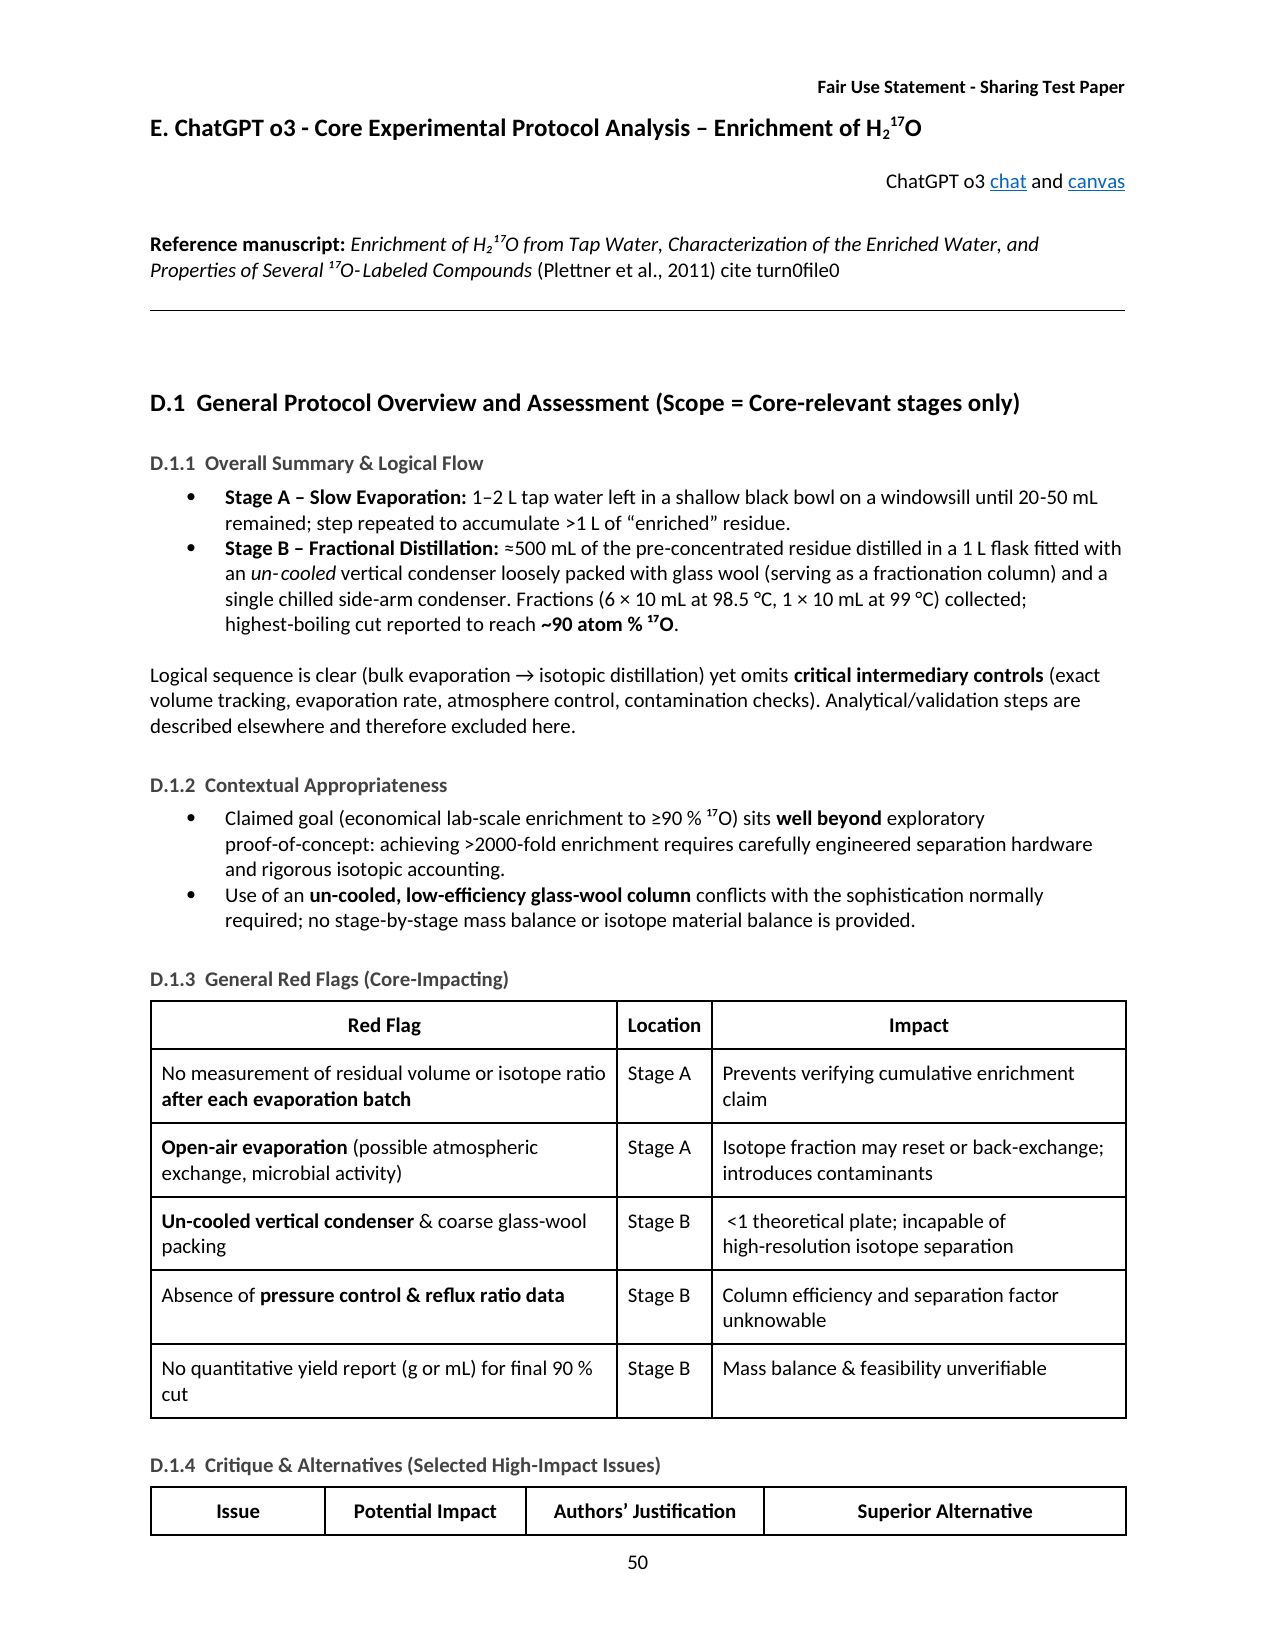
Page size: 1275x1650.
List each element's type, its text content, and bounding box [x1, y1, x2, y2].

subtitle D.1.4 Critique & Alternatives (Selected High‑Impact Issues) [150, 1452, 1125, 1478]
list Stage B – Fractional Distillation: ≈500 mL of the pre‑concentrated residue distilled in a 1 L flask fitted with an un‑cooled vertical condenser loosely packed with glass wool (serving as a fractionation column) and a single chilled side‑arm condenser. Fractions (6 × 10 mL at 98.5 °C, 1 × 10 mL at 99 °C) collected; highest‑boiling cut reported to reach ~90 atom % ¹⁷O. [187, 535, 1125, 637]
table_cell No measurement of residual volume or isotope ratio after each evaporation batch [152, 1050, 616, 1122]
table_cell Column efficiency and separation factor unknowable [713, 1271, 1125, 1343]
list Use of an un‑cooled, low‑efficiency glass‑wool column conflicts with the sophistication normally required; no stage‑by‑stage mass balance or isotope material balance is provided. [187, 882, 1125, 933]
subtitle D.1.1 Overall Summary & Logical Flow [150, 451, 1125, 476]
table_cell Absence of pressure control & reflux ratio data [152, 1271, 616, 1343]
table_cell Stage B [618, 1198, 711, 1269]
table_cell No quantitative yield report (g or mL) for final 90 % cut [152, 1345, 616, 1417]
table_cell Un‑cooled vertical condenser & coarse glass‑wool packing [152, 1198, 616, 1269]
table_header Location [618, 1002, 711, 1048]
subtitle D.1.2 Contextual Appropriateness [150, 772, 1125, 797]
table_header Potential Impact [326, 1488, 525, 1534]
subtitle D.1 General Protocol Overview and Assessment (Scope = Core‑relevant stages only) [150, 387, 1125, 417]
subtitle ChatGPT o3 - Core Experimental Protocol Analysis – Enrichment of H217O [150, 112, 1125, 143]
table_header Red Flag [152, 1002, 616, 1048]
list Claimed goal (economical lab‑scale enrichment to ≥90 % ¹⁷O) sits well beyond exploratory proof‑of‑concept: achieving >2000‑fold enrichment requires carefully engineered separation hardware and rigorous isotopic accounting. [187, 806, 1125, 882]
table_cell Open‑air evaporation (possible atmospheric exchange, microbial activity) [152, 1124, 616, 1196]
table_cell Stage A [618, 1124, 711, 1196]
table_cell Stage B [618, 1271, 711, 1343]
list Stage A – Slow Evaporation: 1–2 L tap water left in a shallow black bowl on a windowsill until 20‑50 mL remained; step repeated to accumulate >1 L of “enriched” residue. [187, 484, 1125, 535]
text Reference manuscript: Enrichment of H₂¹⁷O from Tap Water, Characterization of the Enriched Water, and Properties of Several ¹⁷O‑Labeled Compounds (Plettner et al., 2011) cite turn0file0 [150, 231, 1125, 282]
table_cell Prevents verifying cumulative enrichment claim [713, 1050, 1125, 1122]
table_header Impact [713, 1002, 1125, 1048]
table_cell Mass balance & feasibility unverifiable [713, 1345, 1125, 1417]
subtitle D.1.3 General Red Flags (Core‑Impacting) [150, 966, 1125, 991]
table_cell <1 theoretical plate; incapable of high‑resolution isotope separation [713, 1198, 1125, 1269]
text ChatGPT o3 chat and canvas [150, 168, 1125, 193]
table_cell Isotope fraction may reset or back‑exchange; introduces contaminants [713, 1124, 1125, 1196]
table_header Issue [152, 1488, 324, 1534]
table_header Authors’ Justification [527, 1488, 763, 1534]
table_cell Stage B [618, 1345, 711, 1417]
table_header Superior Alternative [765, 1488, 1125, 1534]
text Logical sequence is clear (bulk evaporation → isotopic distillation) yet omits critical intermediary controls (exact volume tracking, evaporation rate, atmosphere control, contamination checks). Analytical/validation steps are described elsewhere and therefore excluded here. [150, 662, 1125, 738]
table_cell Stage A [618, 1050, 711, 1122]
